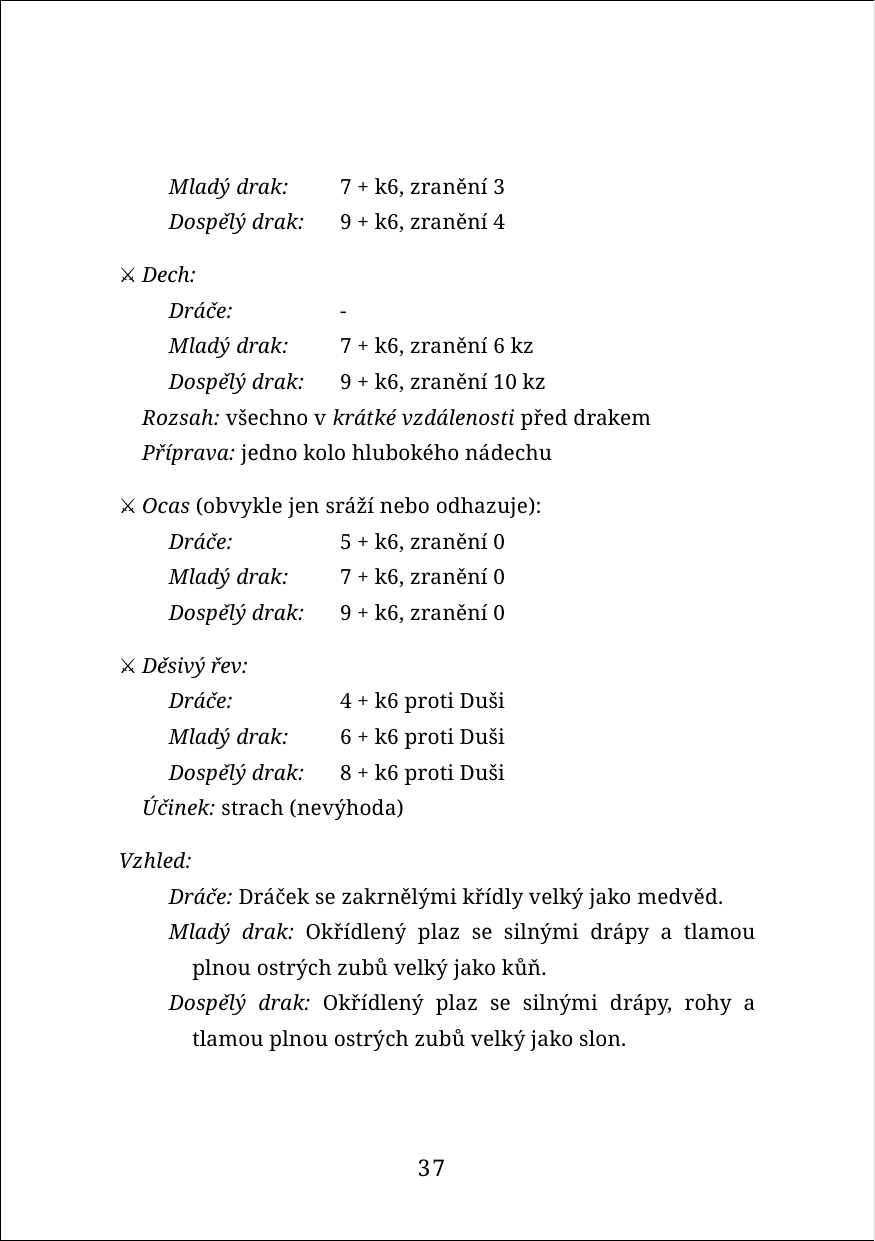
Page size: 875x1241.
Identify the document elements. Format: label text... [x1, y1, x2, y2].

text Příprava: jedno kolo hlubokého nádechu [142, 438, 756, 467]
text Dráče: Dráček se zakrnělými křídly velký jako medvěd. [168, 882, 756, 910]
text Dospělý drak: 9 + k6, zranění 0 [168, 598, 756, 626]
text Mladý drak: Okřídlený plaz se silnými drápy a tlamou plnou ostrých zubů velký jako kůň. [168, 917, 756, 981]
text Účinek: strach (nevýhoda) [142, 793, 756, 822]
text Dráče: - [168, 296, 756, 324]
text Dráče: 4 + k6 proti Duši [168, 687, 756, 715]
text Dospělý drak: 9 + k6, zranění 10 kz [168, 367, 756, 396]
text Mladý drak: 7 + k6, zranění 3 [168, 172, 756, 200]
text Vzhled: [118, 846, 756, 875]
text Rozsah: všechno v krátké vzdálenosti před drakem [142, 403, 756, 431]
text Mladý drak: 7 + k6, zranění 0 [168, 562, 756, 591]
text ⚔ Děsivý řev: [118, 651, 756, 679]
text Dospělý drak: 9 + k6, zranění 4 [168, 207, 756, 236]
text Dospělý drak: Okřídlený plaz se silnými drápy, rohy a tlamou plnou ostrých zubů velký jako slon. [168, 988, 756, 1052]
text Dráče: 5 + k6, zranění 0 [168, 527, 756, 555]
text Mladý drak: 6 + k6 proti Duši [168, 722, 756, 751]
text Mladý drak: 7 + k6, zranění 6 kz [168, 332, 756, 360]
text Dospělý drak: 8 + k6 proti Duši [168, 758, 756, 786]
text ⚔ Ocas (obvykle jen sráží nebo odhazuje): [118, 491, 756, 520]
text ⚔ Dech: [118, 261, 756, 289]
